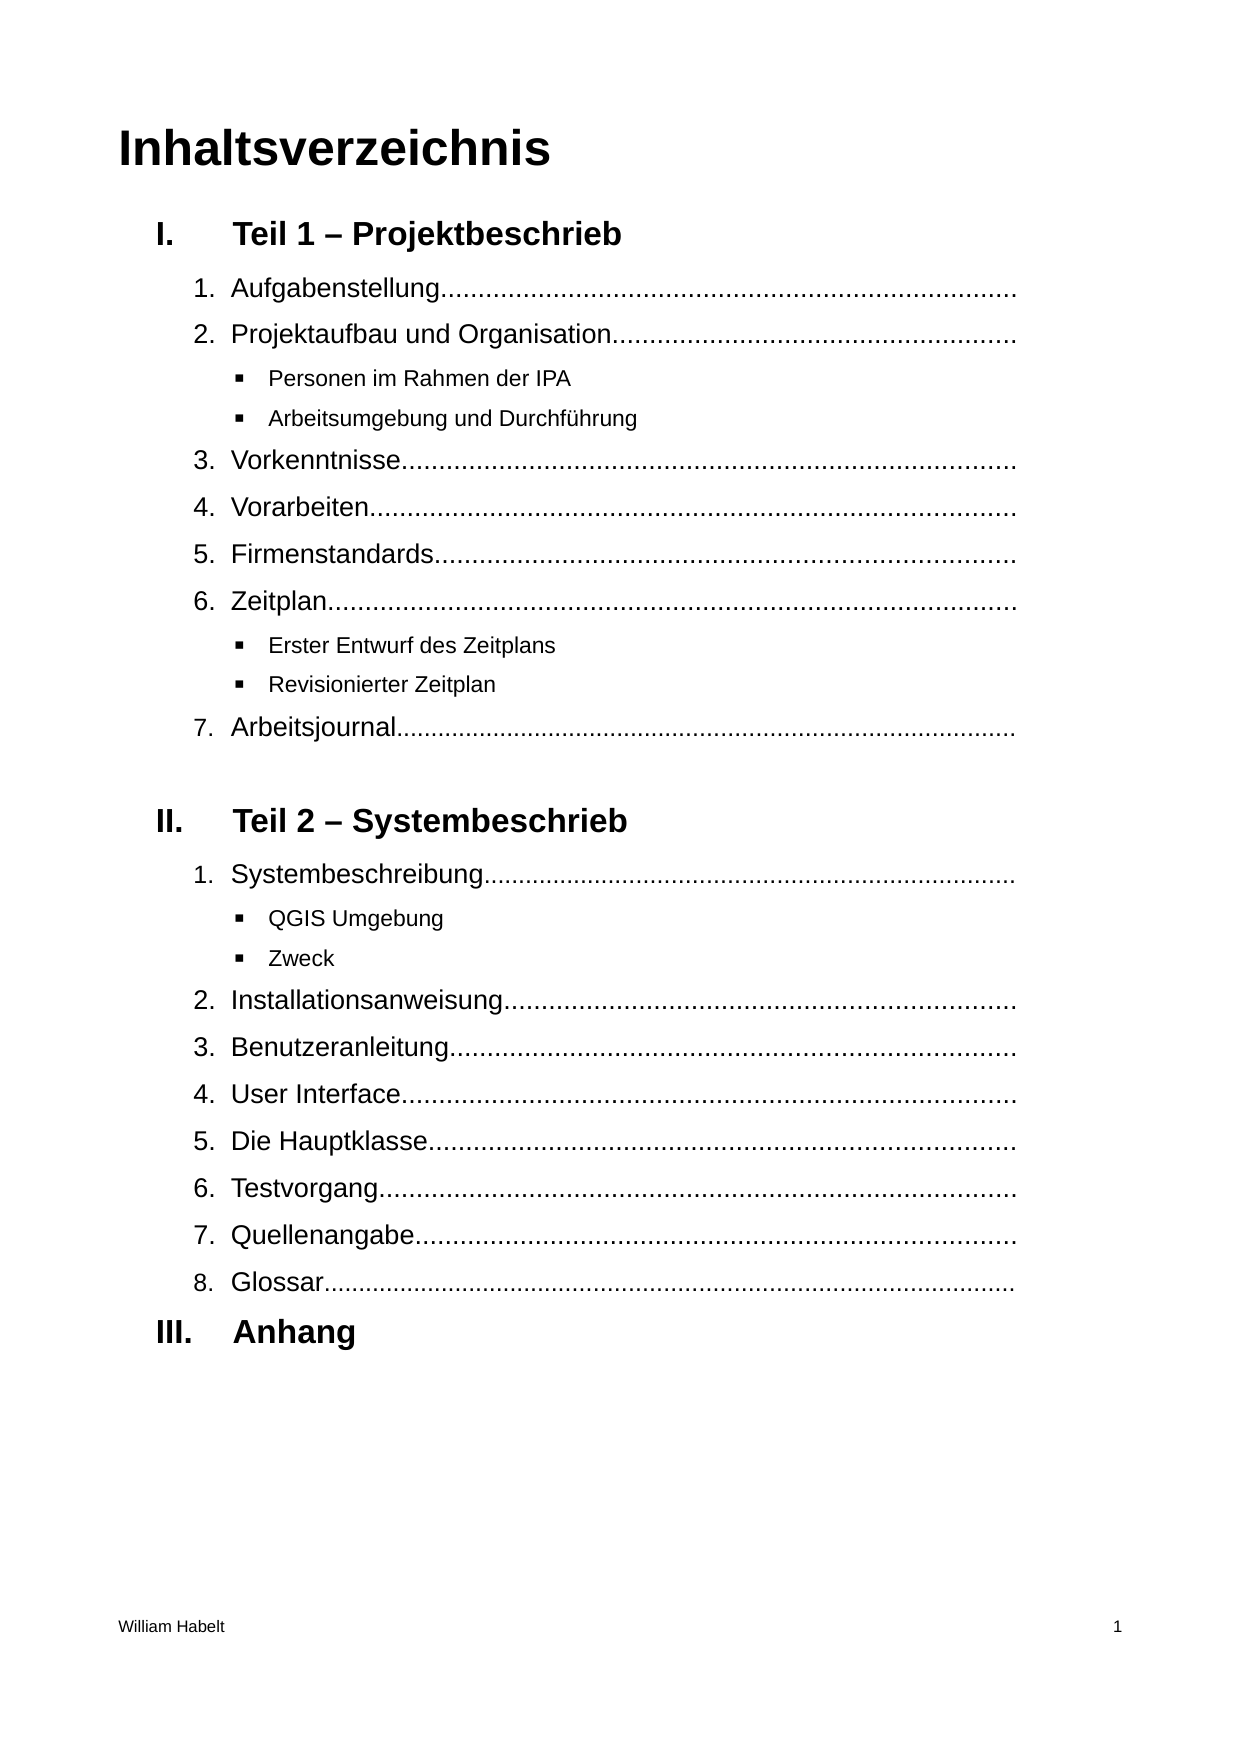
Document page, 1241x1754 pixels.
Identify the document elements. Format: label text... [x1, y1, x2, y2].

list Teil 1 – Projektbeschrieb [156, 214, 1122, 252]
list Arbeitsumgebung und Durchführung [231, 405, 1122, 431]
list Die Hauptklasse [193, 1125, 1122, 1156]
list Installationsanweisung [193, 984, 1122, 1016]
list Projektaufbau und Organisation [193, 318, 1122, 350]
list Personen im Rahmen der IPA [231, 365, 1122, 392]
list Testvorgang [193, 1172, 1122, 1203]
list QGIS Umgebung [231, 905, 1122, 932]
list Zweck [231, 945, 1122, 971]
list Aufgabenstellung [193, 272, 1122, 303]
list Vorkenntnisse [193, 444, 1122, 476]
list User Interface [193, 1078, 1122, 1109]
list Glossar [193, 1266, 1122, 1297]
list Firmenstandards [193, 538, 1122, 569]
list Systembeschreibung [193, 858, 1122, 890]
list Anhang [156, 1312, 1122, 1351]
list Revisionierter Zeitplan [231, 671, 1122, 698]
list Teil 2 – Systembeschrieb [156, 801, 1122, 839]
list Erster Entwurf des Zeitplans [231, 632, 1122, 658]
text Inhaltsverzeichnis [118, 118, 1122, 176]
list Zeitplan [193, 585, 1122, 616]
list Quellenangabe [193, 1219, 1122, 1250]
list Arbeitsjournal [193, 711, 1122, 742]
list Benutzeranleitung [193, 1031, 1122, 1062]
list Vorarbeiten [193, 491, 1122, 522]
